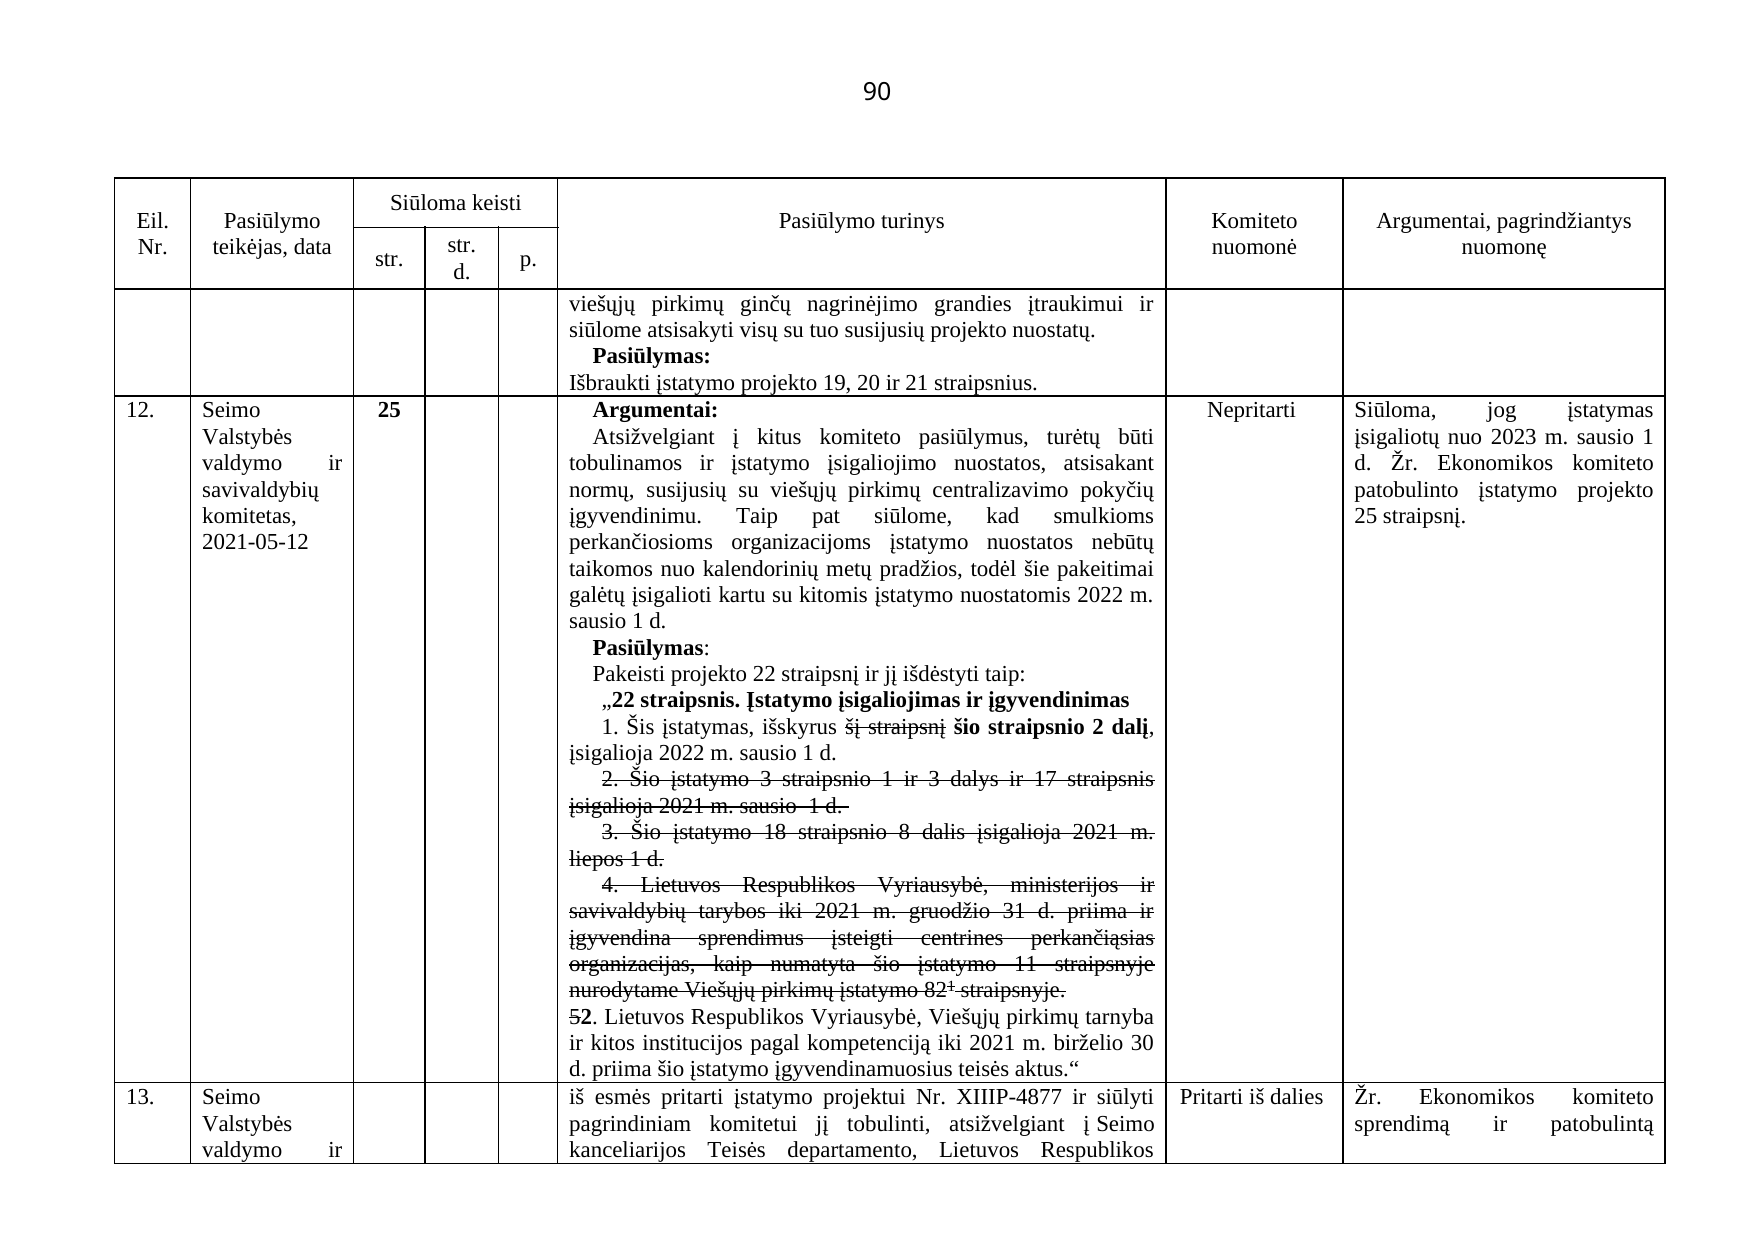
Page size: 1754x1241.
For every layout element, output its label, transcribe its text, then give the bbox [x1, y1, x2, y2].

table_cell str. d. [426, 228, 498, 288]
table_cell [354, 1083, 424, 1162]
table_cell [1344, 290, 1664, 395]
table_cell Argumentai: Atsižvelgiant į kitus komiteto pasiūlymus, turėtų būti tobulinamos ir įstatymo įsigaliojimo nuostatos, atsisakant normų, susijusių su viešųjų pirkimų centralizavimo pokyčių įgyvendinimu. Taip pat siūlome, kad smulkioms perkančiosioms organizacijoms įstatymo nuostatos nebūtų taikomos nuo kalendorinių metų pradžios, todėl šie pakeitimai galėtų įsigalioti kartu su kitomis įstatymo nuostatomis 2022 m. sausio 1 d. Pasiūlymas: Pakeisti projekto 22 straipsnį ir jį išdėstyti taip: „22 straipsnis. Įstatymo įsigaliojimas ir įgyvendinimas 1. Šis įstatymas, išskyrus šį straipsnį šio straipsnio 2 dalį, įsigalioja 2022 m. sausio 1 d. 2. Šio įstatymo 3 straipsnio 1 ir 3 dalys ir 17 straipsnis įsigalioja 2021 m. sausio 1 d. 3. Šio įstatymo 18 straipsnio 8 dalis įsigalioja 2021 m. liepos 1 d. 4. Lietuvos Respublikos Vyriausybė, ministerijos ir savivaldybių tarybos iki 2021 m. gruodžio 31 d. priima ir įgyvendina sprendimus įsteigti centrines perkančiąsias organizacijas, kaip numatyta šio įstatymo 11 straipsnyje nurodytame Viešųjų pirkimų įstatymo 821 straipsnyje. 52. Lietuvos Respublikos Vyriausybė, Viešųjų pirkimų tarnyba ir kitos institucijos pagal kompetenciją iki 2021 m. birželio 30 d. priima šio įstatymo įgyvendinamuosius teisės aktus.“ [558, 397, 1165, 1082]
table_header Eil. Nr. [115, 179, 190, 288]
table_cell 12. [115, 397, 190, 1082]
table_cell Nepritarti [1167, 397, 1342, 1082]
table_header Argumentai, pagrindžiantys nuomonę [1344, 179, 1664, 288]
table_cell [426, 290, 498, 395]
table_cell [499, 397, 557, 1082]
table_cell viešųjų pirkimų ginčų nagrinėjimo grandies įtraukimui ir siūlome atsisakyti visų su tuo susijusių projekto nuostatų. Pasiūlymas: Išbraukti įstatymo projekto 19, 20 ir 21 straipsnius. [558, 290, 1165, 395]
table_cell p. [499, 228, 557, 288]
table_cell str. [354, 228, 424, 288]
table_cell Siūloma, jog įstatymas įsigaliotų nuo 2023 m. sausio 1 d. Žr. Ekonomikos komiteto patobulinto įstatymo projekto 25 straipsnį. [1344, 397, 1664, 1082]
table_cell [426, 397, 498, 1082]
table_cell [354, 290, 424, 395]
table_cell iš esmės pritarti įstatymo projektui Nr. XIIIP-4877 ir siūlyti pagrindiniam komitetui jį tobulinti, atsižvelgiant į Seimo kanceliarijos Teisės departamento, Lietuvos Respublikos [558, 1083, 1165, 1162]
table_cell [426, 1083, 498, 1162]
table_cell [499, 290, 557, 395]
table_cell Seimo Valstybės valdymo ir [191, 1083, 353, 1162]
table_header Pasiūlymo turinys [558, 179, 1165, 288]
table_cell 13. [115, 1083, 190, 1162]
table_cell Žr. Ekonomikos komiteto sprendimą ir patobulintą [1344, 1083, 1664, 1162]
table_header Siūloma keisti [354, 179, 557, 226]
table_cell 25 [354, 397, 424, 1082]
table_cell Pritarti iš dalies [1167, 1083, 1342, 1162]
table_cell [499, 1083, 557, 1162]
table_header Komiteto nuomonė [1167, 179, 1342, 288]
table_header Pasiūlymo teikėjas, data [191, 179, 353, 288]
table_cell [1167, 290, 1342, 395]
table_cell [115, 290, 190, 395]
table_cell Seimo Valstybės valdymo ir savivaldybių komitetas, 2021-05-12 [191, 397, 353, 1082]
table_cell [191, 290, 353, 395]
